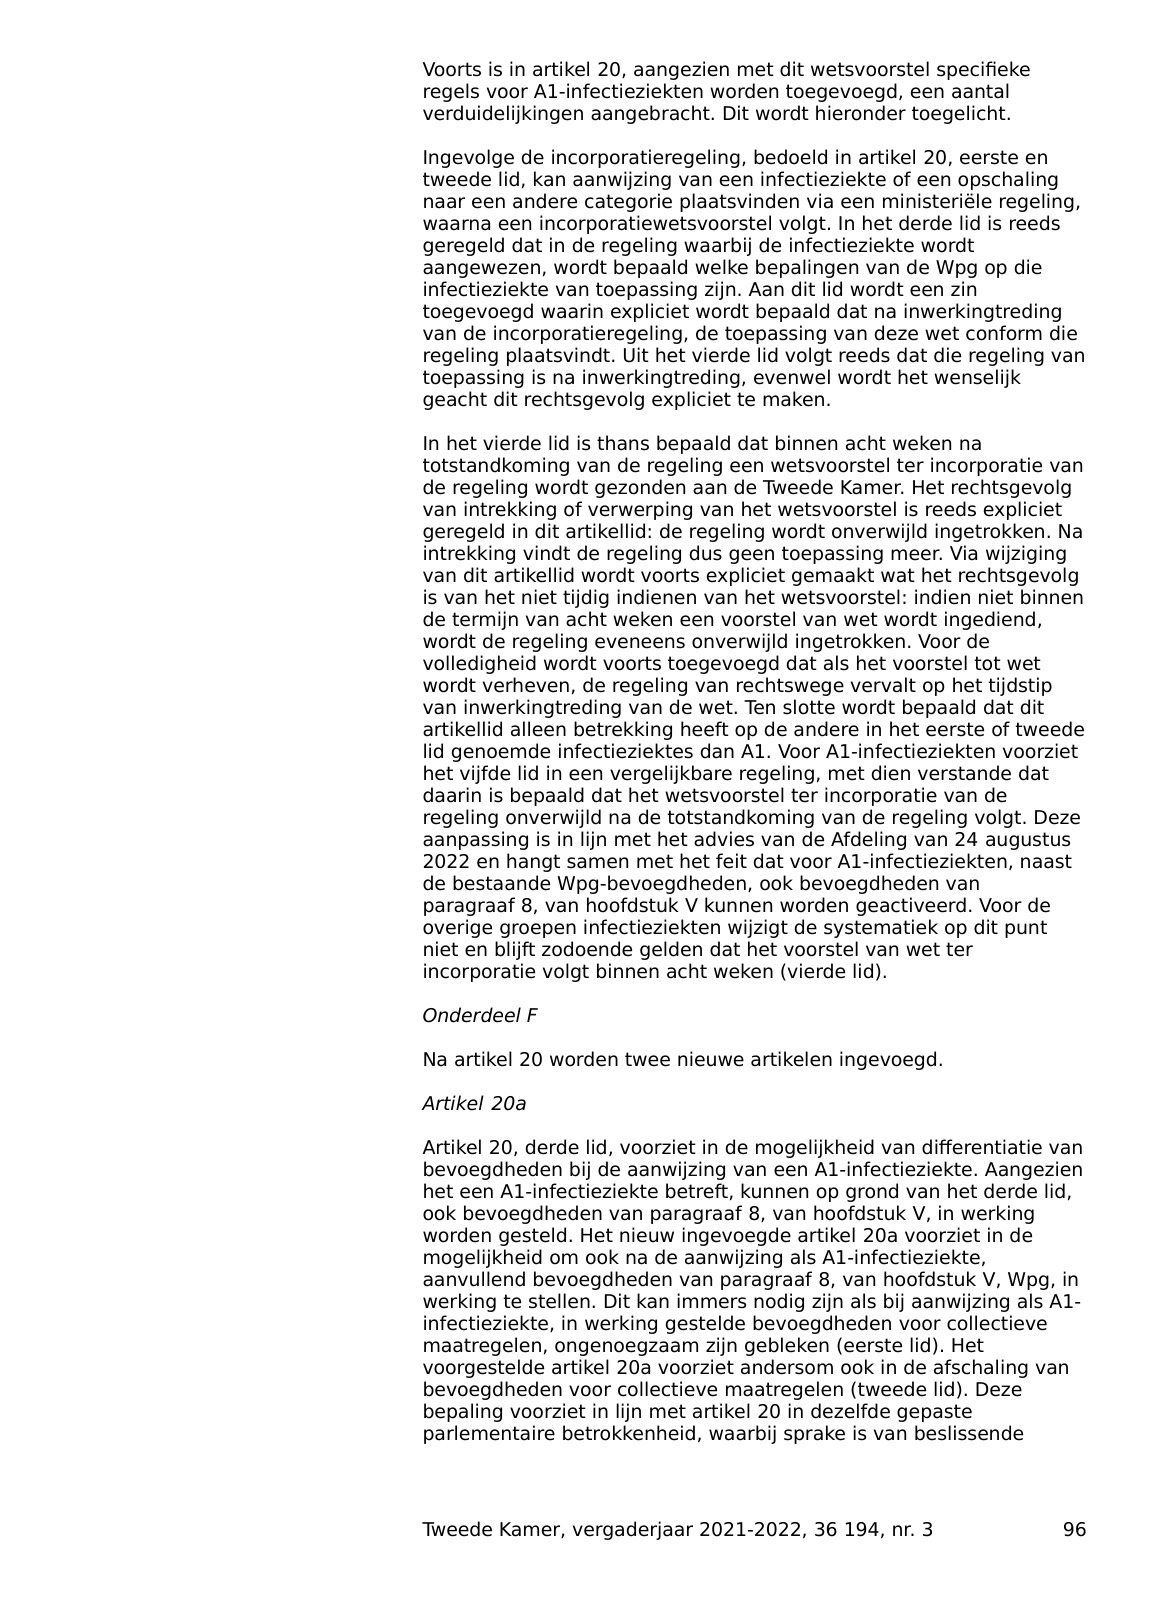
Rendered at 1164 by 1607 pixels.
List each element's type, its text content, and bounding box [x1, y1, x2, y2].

text Na artikel 20 worden twee nieuwe artikelen ingevoegd. [422, 1049, 1087, 1071]
subtitle Artikel 20a [422, 1093, 1087, 1115]
text In het vierde lid is thans bepaald dat binnen acht weken na totstandkoming van de regeling een wetsvoorstel ter incorporatie van de regeling wordt gezonden aan de Tweede Kamer. Het rechtsgevolg van intrekking of verwerping van het wetsvoorstel is reeds expliciet geregeld in dit artikellid: de regeling wordt onverwijld ingetrokken. Na intrekking vindt de regeling dus geen toepassing meer. Via wijziging van dit artikellid wordt voorts expliciet gemaakt wat het rechtsgevolg is van het niet tijdig indienen van het wetsvoorstel: indien niet binnen de termijn van acht weken een voorstel van wet wordt ingediend, wordt de regeling eveneens onverwijld ingetrokken. Voor de volledigheid wordt voorts toegevoegd dat als het voorstel tot wet wordt verheven, de regeling van rechtswege vervalt op het tijdstip van inwerkingtreding van de wet. Ten slotte wordt bepaald dat dit artikellid alleen betrekking heeft op de andere in het eerste of tweede lid genoemde infectieziektes dan A1. Voor A1-infectieziekten voorziet het vijfde lid in een vergelijkbare regeling, met dien verstande dat daarin is bepaald dat het wetsvoorstel ter incorporatie van de regeling onverwijld na de totstandkoming van de regeling volgt. Deze aanpassing is in lijn met het advies van de Afdeling van 24 augustus 2022 en hangt samen met het feit dat voor A1-infectieziekten, naast de bestaande Wpg-bevoegdheden, ook bevoegdheden van paragraaf 8, van hoofdstuk V kunnen worden geactiveerd. Voor de overige groepen infectieziekten wijzigt de systematiek op dit punt niet en blijft zodoende gelden dat het voorstel van wet ter incorporatie volgt binnen acht weken (vierde lid). [422, 433, 1087, 983]
text Ingevolge de incorporatieregeling, bedoeld in artikel 20, eerste en tweede lid, kan aanwijzing van een infectieziekte of een opschaling naar een andere categorie plaatsvinden via een ministeriële regeling, waarna een incorporatiewetsvoorstel volgt. In het derde lid is reeds geregeld dat in de regeling waarbij de infectieziekte wordt aangewezen, wordt bepaald welke bepalingen van de Wpg op die infectieziekte van toepassing zijn. Aan dit lid wordt een zin toegevoegd waarin expliciet wordt bepaald dat na inwerkingtreding van de incorporatieregeling, de toepassing van deze wet conform die regeling plaatsvindt. Uit het vierde lid volgt reeds dat die regeling van toepassing is na inwerkingtreding, evenwel wordt het wenselijk geacht dit rechtsgevolg expliciet te maken. [422, 147, 1087, 411]
subtitle Onderdeel F [422, 1005, 1087, 1027]
text Voorts is in artikel 20, aangezien met dit wetsvoorstel specifieke regels voor A1-infectieziekten worden toegevoegd, een aantal verduidelijkingen aangebracht. Dit wordt hieronder toegelicht. [422, 59, 1087, 125]
text Artikel 20, derde lid, voorziet in de mogelijkheid van differentiatie van bevoegdheden bij de aanwijzing van een A1-infectieziekte. Aangezien het een A1-infectieziekte betreft, kunnen op grond van het derde lid, ook bevoegdheden van paragraaf 8, van hoofdstuk V, in werking worden gesteld. Het nieuw ingevoegde artikel 20a voorziet in de mogelijkheid om ook na de aanwijzing als A1-infectieziekte, aanvullend bevoegdheden van paragraaf 8, van hoofdstuk V, Wpg, in werking te stellen. Dit kan immers nodig zijn als bij aanwijzing als A1-infectieziekte, in werking gestelde bevoegdheden voor collectieve maatregelen, ongenoegzaam zijn gebleken (eerste lid). Het voorgestelde artikel 20a voorziet andersom ook in de afschaling van bevoegdheden voor collectieve maatregelen (tweede lid). Deze bepaling voorziet in lijn met artikel 20 in dezelfde gepaste parlementaire betrokkenheid, waarbij sprake is van beslissende [422, 1137, 1087, 1445]
